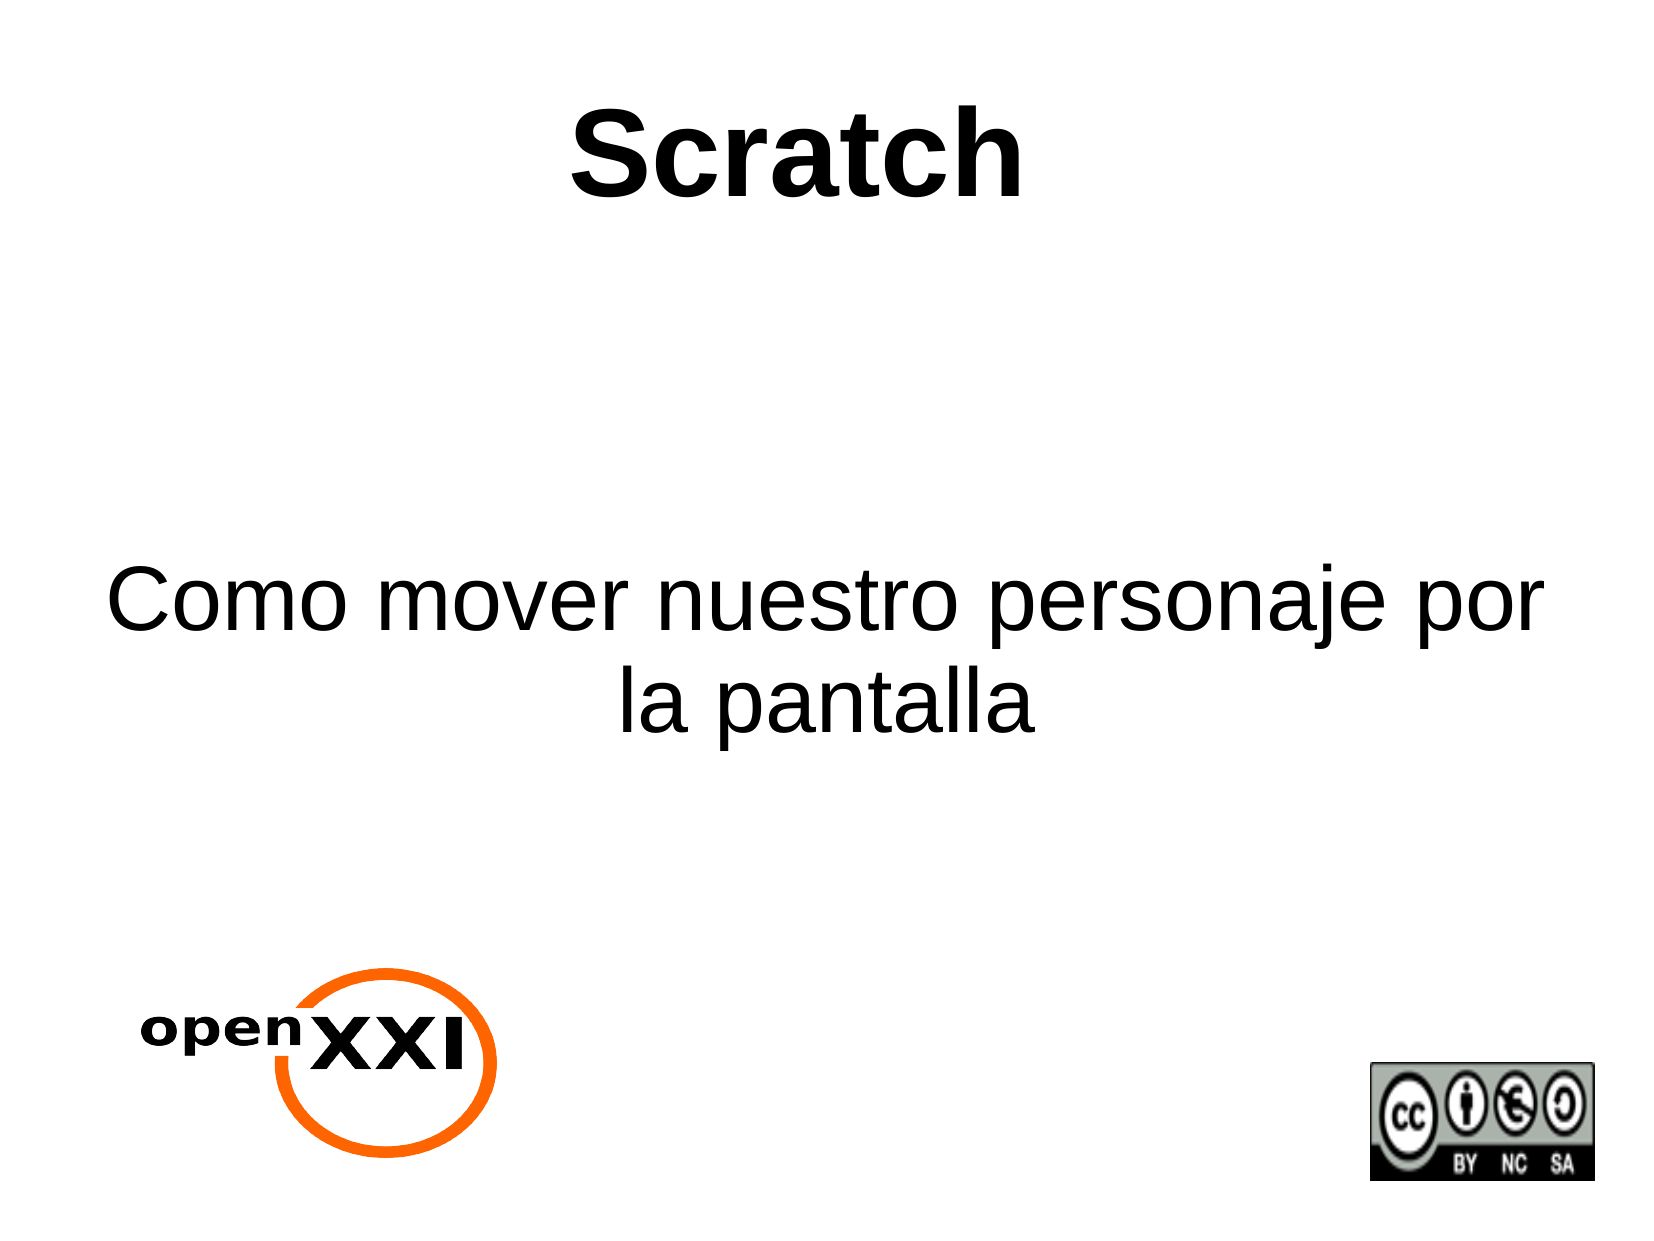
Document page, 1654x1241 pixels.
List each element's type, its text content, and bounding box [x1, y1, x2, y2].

picture [1370, 1062, 1595, 1181]
picture [141, 968, 497, 1158]
subtitle Como mover nuestro personaje por la pantalla [82, 290, 1571, 1010]
title Scratch [82, 49, 1571, 257]
